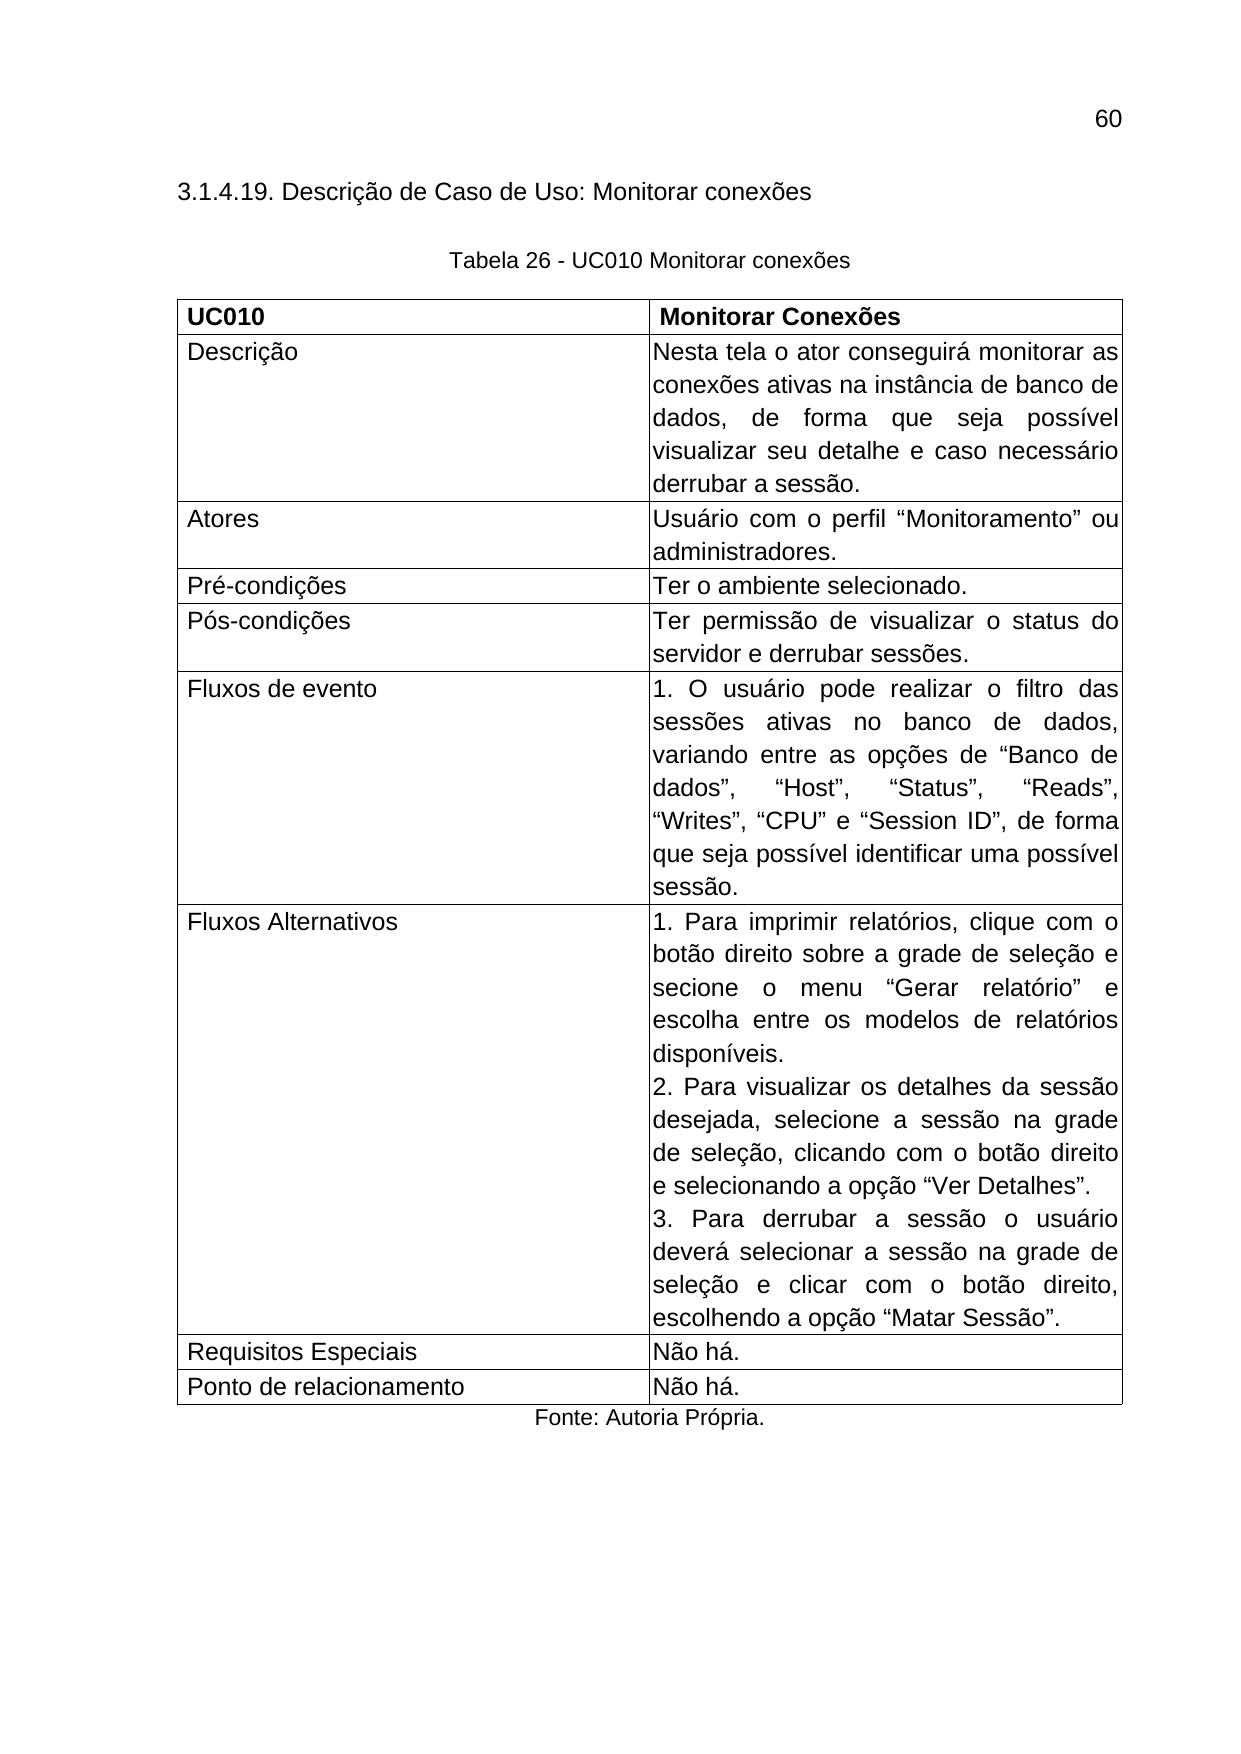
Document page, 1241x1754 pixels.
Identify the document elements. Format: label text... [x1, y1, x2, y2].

table_cell Nesta tela o ator conseguirá monitorar as conexões ativas na instância de banco de dados, de forma que seja possível visualizar seu detalhe e caso necessário derrubar a sessão. [650, 335, 1122, 501]
table_cell Pós-condições [178, 604, 649, 671]
table_header Monitorar Conexões [650, 300, 1122, 334]
table_cell Atores [178, 502, 649, 568]
table_cell Fluxos Alternativos [178, 905, 649, 1334]
text Tabela 26 - UC010 Monitorar conexões [177, 247, 1122, 273]
table_cell Usuário com o perfil “Monitoramento” ou administradores. [650, 502, 1122, 568]
table_cell 1. O usuário pode realizar o filtro das sessões ativas no banco de dados, variando entre as opções de “Banco de dados”, “Host”, “Status”, “Reads”, “Writes”, “CPU” e “Session ID”, de forma que seja possível identificar uma possível sessão. [650, 672, 1122, 903]
table_cell Ter o ambiente selecionado. [650, 569, 1122, 603]
table_header UC010 [178, 300, 649, 334]
table_cell Ter permissão de visualizar o status do servidor e derrubar sessões. [650, 604, 1122, 671]
table_cell Fluxos de evento [178, 672, 649, 903]
table_cell Não há. [650, 1370, 1122, 1404]
table_cell Ponto de relacionamento [178, 1370, 649, 1404]
table_cell Requisitos Especiais [178, 1335, 649, 1369]
subtitle 3.1.4.19. Descrição de Caso de Uso: Monitorar conexões [177, 177, 1122, 206]
text Fonte: Autoria Própria. [177, 1405, 1122, 1430]
table_cell Pré-condições [178, 569, 649, 603]
table_cell Não há. [650, 1335, 1122, 1369]
table_cell 1. Para imprimir relatórios, clique com o botão direito sobre a grade de seleção e secione o menu “Gerar relatório” e escolha entre os modelos de relatórios disponíveis. 2. Para visualizar os detalhes da sessão desejada, selecione a sessão na grade de seleção, clicando com o botão direito e selecionando a opção “Ver Detalhes”. 3. Para derrubar a sessão o usuário deverá selecionar a sessão na grade de seleção e clicar com o botão direito, escolhendo a opção “Matar Sessão”. [650, 905, 1122, 1334]
table_cell Descrição [178, 335, 649, 501]
